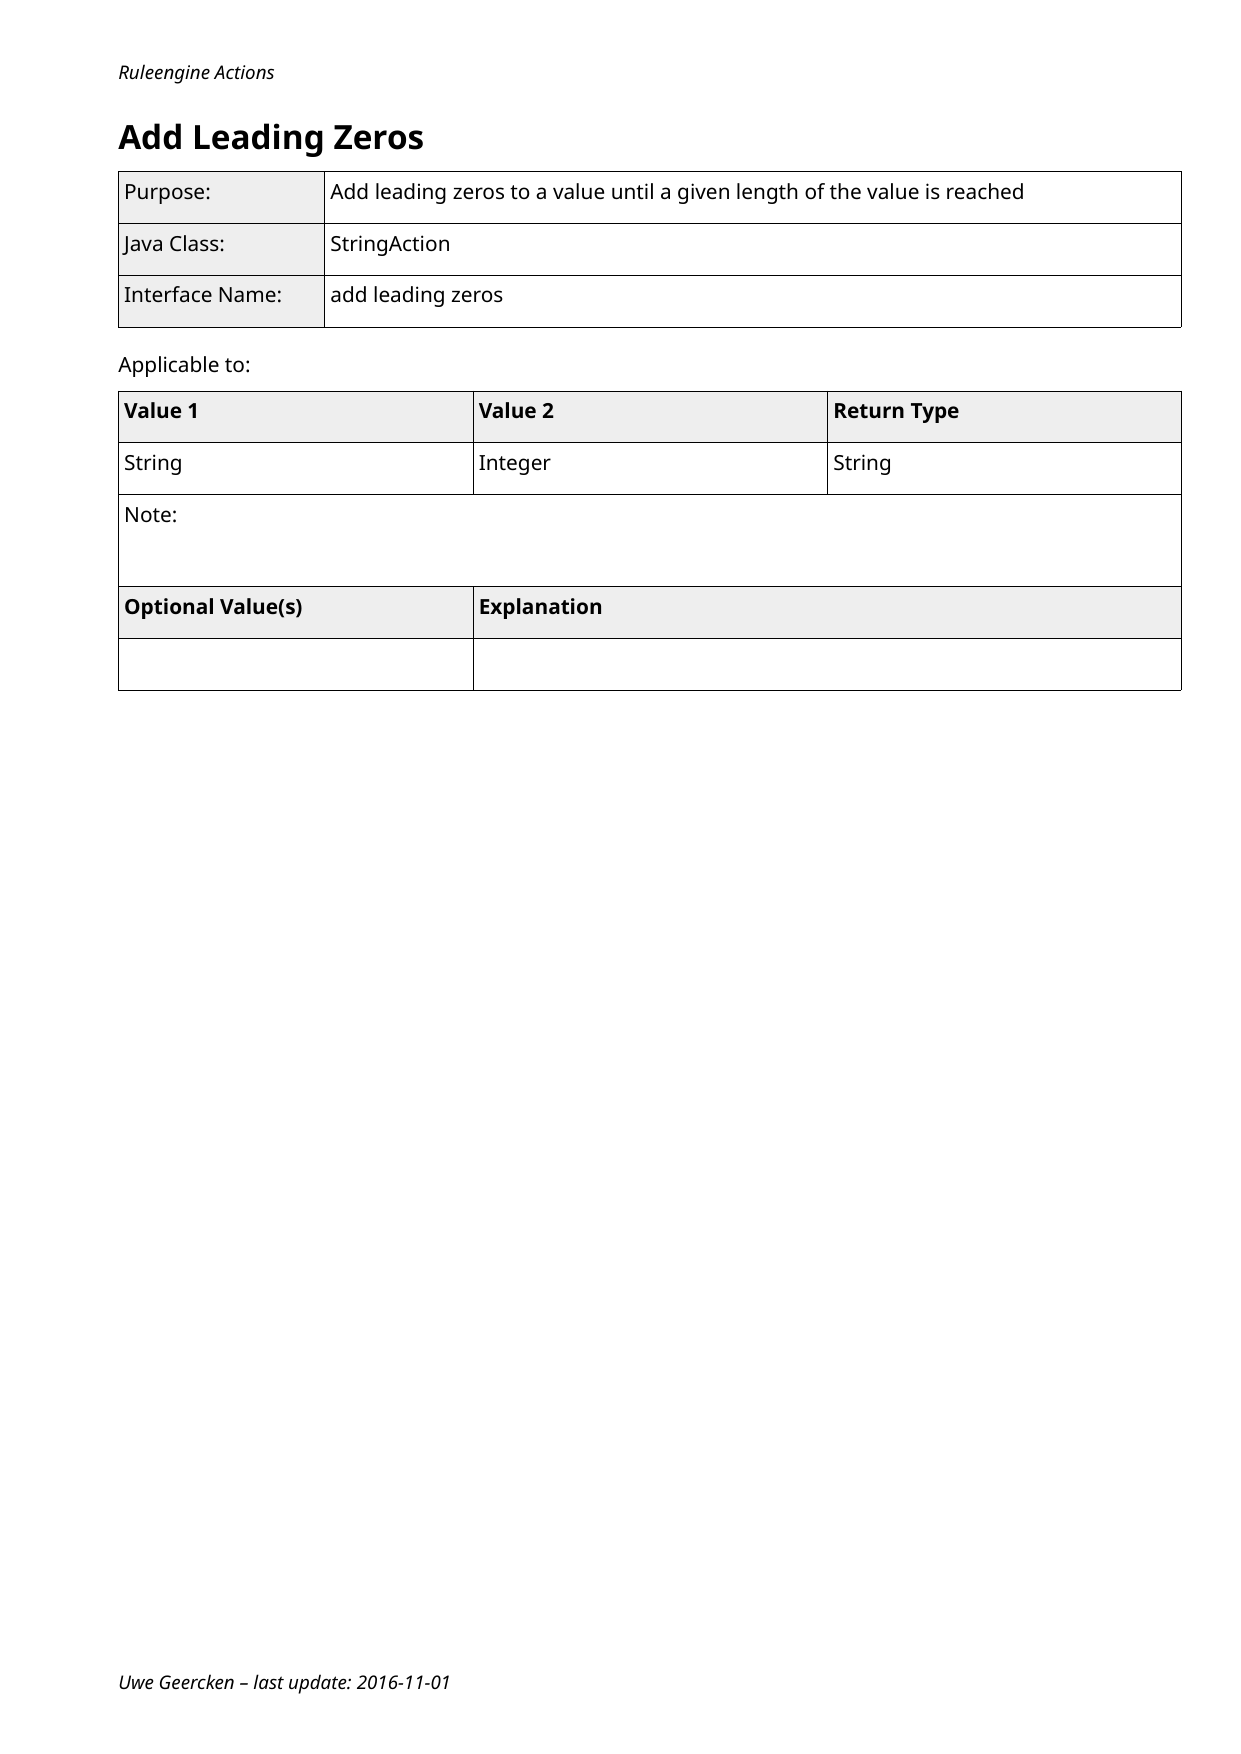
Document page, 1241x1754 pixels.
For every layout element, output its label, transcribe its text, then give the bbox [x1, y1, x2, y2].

table_header Purpose: [119, 172, 324, 223]
table_cell Java Class: [119, 224, 324, 275]
table_cell add leading zeros [325, 276, 1181, 327]
text Add Leading Zeros [118, 114, 1181, 159]
table_cell Explanation [474, 587, 1181, 638]
table_cell String [119, 443, 473, 494]
table_cell String [828, 443, 1181, 494]
table_cell StringAction [325, 224, 1181, 275]
table_header Value 2 [474, 392, 827, 442]
table_cell Integer [474, 443, 827, 494]
table_header Value 1 [119, 392, 473, 442]
table_header Return Type [828, 392, 1181, 442]
table_cell Optional Value(s) [119, 587, 473, 638]
table_cell [119, 639, 473, 689]
table_cell [474, 639, 1181, 689]
table_cell Interface Name: [119, 276, 324, 327]
table_header Add leading zeros to a value until a given length of the value is reached [325, 172, 1181, 223]
text Applicable to: [118, 350, 1181, 379]
table_cell Note: [119, 495, 1181, 586]
